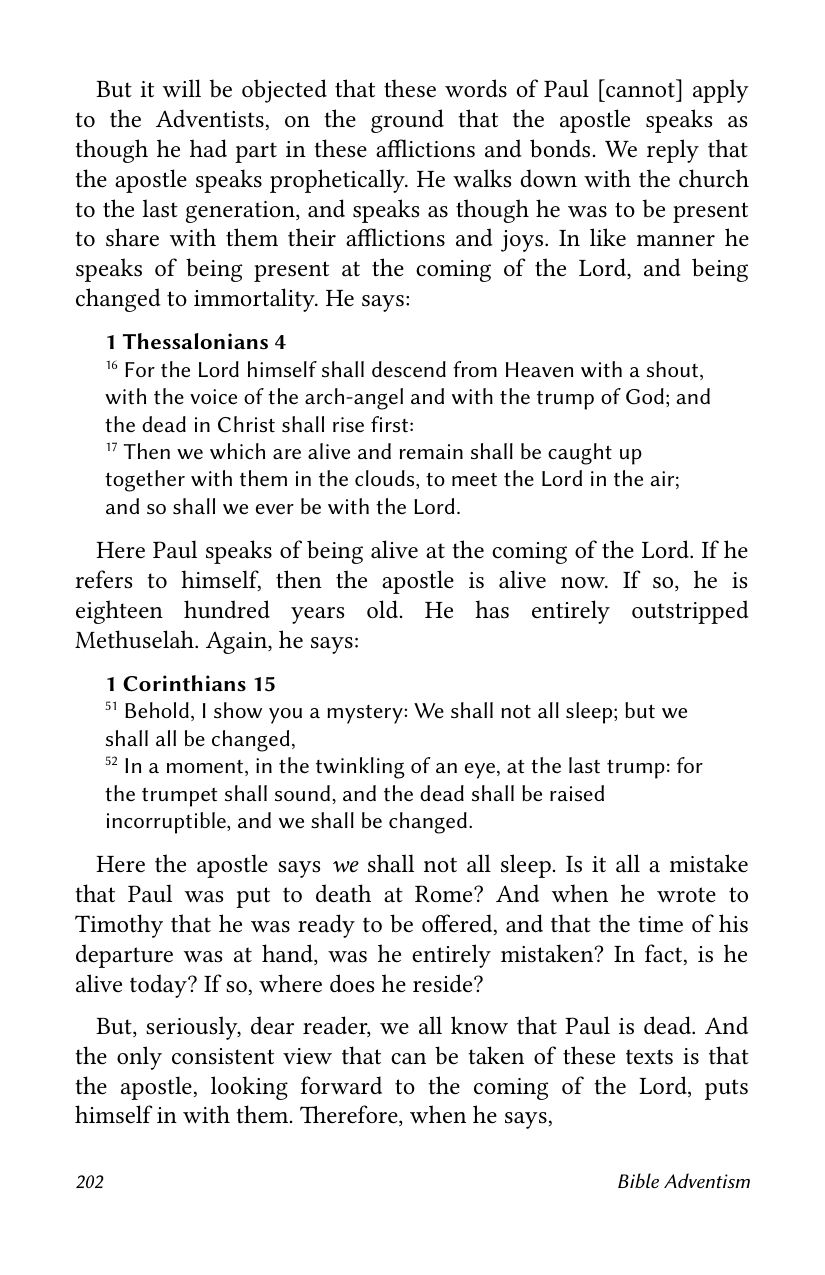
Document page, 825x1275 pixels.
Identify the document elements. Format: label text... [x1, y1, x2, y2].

text 16 For the Lord himself shall descend from Heaven with a shout, with the voice of the arch-angel and with the trump of God; and the dead in Christ shall rise first: [105, 357, 720, 438]
text But it will be objected that these words of Paul [cannot] apply to the Adventists, on the ground that the apostle speaks as though he had part in these afflictions and bonds. We reply that the apostle speaks prophetically. He walks down with the church to the last generation, and speaks as though he was to be present to share with them their afflictions and joys. In like manner he speaks of being present at the coming of the Lord, and being changed to immortality. He says: [75, 75, 750, 313]
text But, seriously, dear reader, we all know that Paul is dead. And the only consistent view that can be taken of these texts is that the apostle, looking forward to the coming of the Lord, puts himself in with them. Therefore, when he says, [75, 1012, 750, 1130]
text 1 Thessalonians 4 [105, 329, 750, 355]
text 52 In a moment, in the twinkling of an eye, at the last trump: for the trumpet shall sound, and the dead shall be raised incorruptible, and we shall be changed. [105, 753, 720, 834]
text 17 Then we which are alive and remain shall be caught up together with them in the clouds, to meet the Lord in the air; and so shall we ever be with the Lord. [105, 439, 720, 520]
text 1 Corinthians 15 [105, 671, 750, 697]
text Here Paul speaks of being alive at the coming of the Lord. If he refers to himself, then the apostle is alive now. If so, he is eighteen hundred years old. He has entirely outstripped Methuselah. Again, he says: [75, 536, 750, 654]
text Here the apostle says we shall not all sleep. Is it all a mistake that Paul was put to death at Rome? And when he wrote to Timothy that he was ready to be offered, and that the time of his departure was at hand, was he entirely mistaken? In fact, is he alive today? If so, where does he reside? [75, 850, 750, 998]
text 51 Behold, I show you a mystery: We shall not all sleep; but we shall all be changed, [105, 698, 720, 752]
